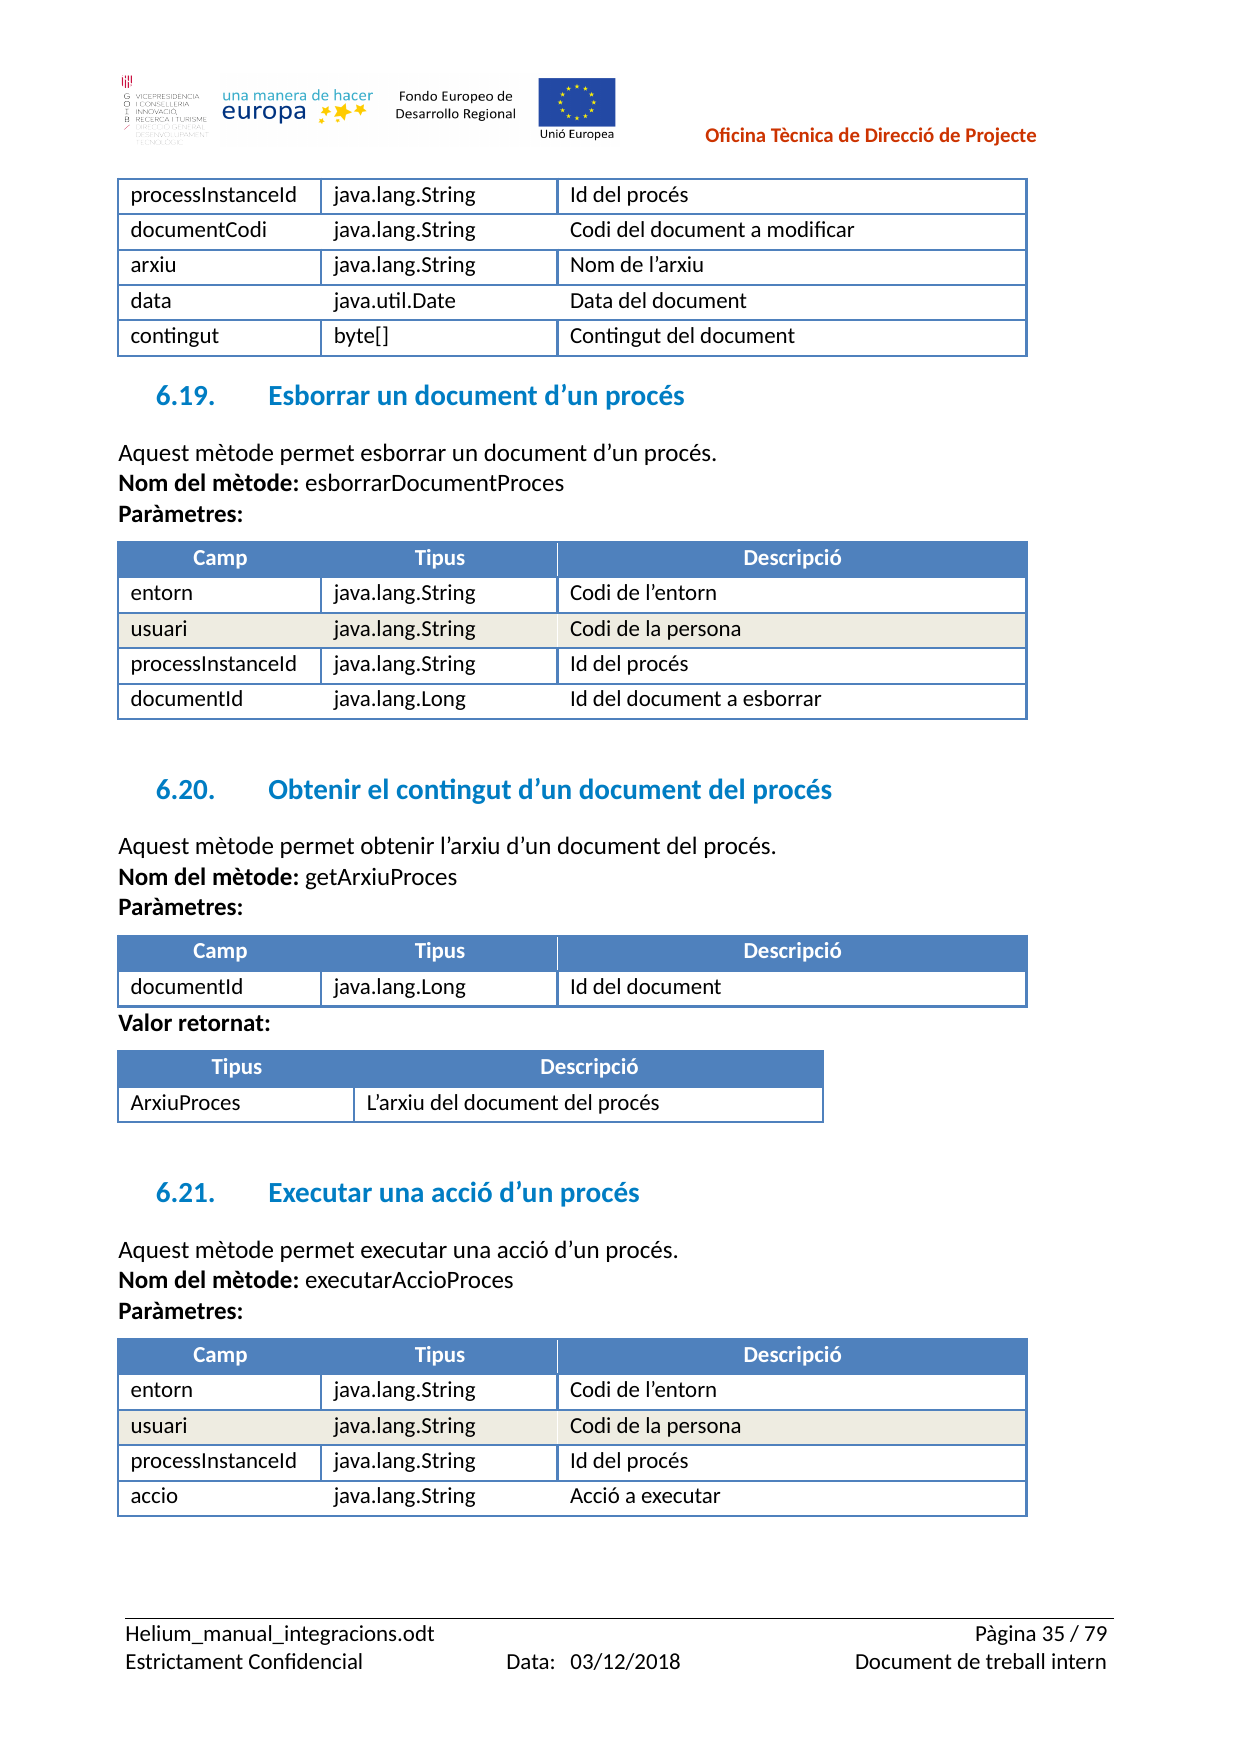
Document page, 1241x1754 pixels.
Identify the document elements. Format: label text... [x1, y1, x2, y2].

table_cell processInstanceId [119, 1446, 320, 1479]
table_cell documentId [119, 972, 320, 1005]
table_cell java.lang.Long [321, 685, 557, 718]
subtitle Obtenir el contingut d’un document del procés [156, 771, 1122, 807]
table_cell Codi de l’entorn [559, 1375, 1025, 1409]
table_header Camp [119, 1340, 321, 1373]
picture [219, 73, 621, 147]
text Aquest mètode permet obtenir l’arxiu d’un document del procés. [118, 830, 1122, 861]
table_cell usuari [119, 1411, 321, 1444]
table_cell documentCodi [119, 215, 321, 248]
subtitle Executar una acció d’un procés [156, 1174, 1122, 1210]
text Aquest mètode permet executar una acció d’un procés. [118, 1234, 1122, 1264]
text Valor retornat: [118, 1007, 1122, 1038]
table_cell Codi de la persona [558, 614, 1025, 647]
table_cell java.lang.String [322, 251, 556, 284]
table_cell java.util.Date [321, 286, 557, 319]
table_cell java.lang.String [322, 180, 556, 213]
table_cell java.lang.String [322, 578, 556, 612]
table_cell ArxiuProces [119, 1088, 353, 1121]
subtitle Esborrar un document d’un procés [156, 377, 1122, 413]
table_cell data [119, 286, 321, 319]
table_cell Acció a executar [558, 1482, 1025, 1515]
table_header Descripció [558, 543, 1025, 576]
table_cell Id del procés [559, 1446, 1025, 1479]
table_header Tipus [321, 543, 557, 576]
table_cell java.lang.String [321, 1411, 557, 1444]
table_cell L’arxiu del document del procés [355, 1088, 822, 1121]
table_cell java.lang.String [322, 649, 556, 682]
table_cell byte[] [322, 321, 556, 355]
table_cell Codi de la persona [558, 1411, 1025, 1444]
table_cell arxiu [119, 251, 320, 284]
table_cell Id del document a esborrar [558, 685, 1025, 718]
table_cell documentId [119, 685, 321, 718]
table_cell contingut [119, 321, 320, 355]
table_cell Codi de l’entorn [559, 578, 1025, 612]
table_cell processInstanceId [119, 180, 320, 213]
table_header Tipus [321, 937, 557, 970]
table_cell accio [119, 1482, 321, 1515]
table_cell entorn [119, 578, 320, 612]
table_header Camp [119, 937, 321, 970]
table_header Tipus [321, 1340, 557, 1373]
table_cell java.lang.String [322, 1375, 556, 1409]
table_cell entorn [119, 1375, 320, 1409]
text Nom del mètode: getArxiuProces Paràmetres: [118, 861, 1122, 922]
table_cell Data del document [558, 286, 1025, 319]
table_header Descripció [558, 937, 1025, 970]
text Nom del mètode: executarAccioProces Paràmetres: [118, 1264, 1122, 1325]
table_cell java.lang.String [322, 1446, 556, 1479]
table_header Tipus [119, 1053, 354, 1086]
table_cell processInstanceId [119, 649, 320, 682]
table_cell Id del document [559, 972, 1025, 1005]
table_header Descripció [354, 1053, 822, 1086]
table_header Descripció [558, 1340, 1025, 1373]
table_cell Contingut del document [559, 321, 1025, 355]
picture [118, 73, 213, 147]
table_cell Codi del document a modificar [558, 215, 1025, 248]
text Nom del mètode: esborrarDocumentProces Paràmetres: [118, 467, 1122, 528]
table_cell usuari [119, 614, 321, 647]
table_header Camp [119, 543, 321, 576]
table_cell java.lang.String [321, 614, 557, 647]
table_cell java.lang.Long [322, 972, 556, 1005]
table_cell java.lang.String [321, 1482, 557, 1515]
text Aquest mètode permet esborrar un document d’un procés. [118, 437, 1122, 467]
table_cell Nom de l’arxiu [559, 251, 1025, 284]
table_cell Id del procés [559, 649, 1025, 682]
table_cell Id del procés [559, 180, 1025, 213]
table_cell java.lang.String [321, 215, 557, 248]
